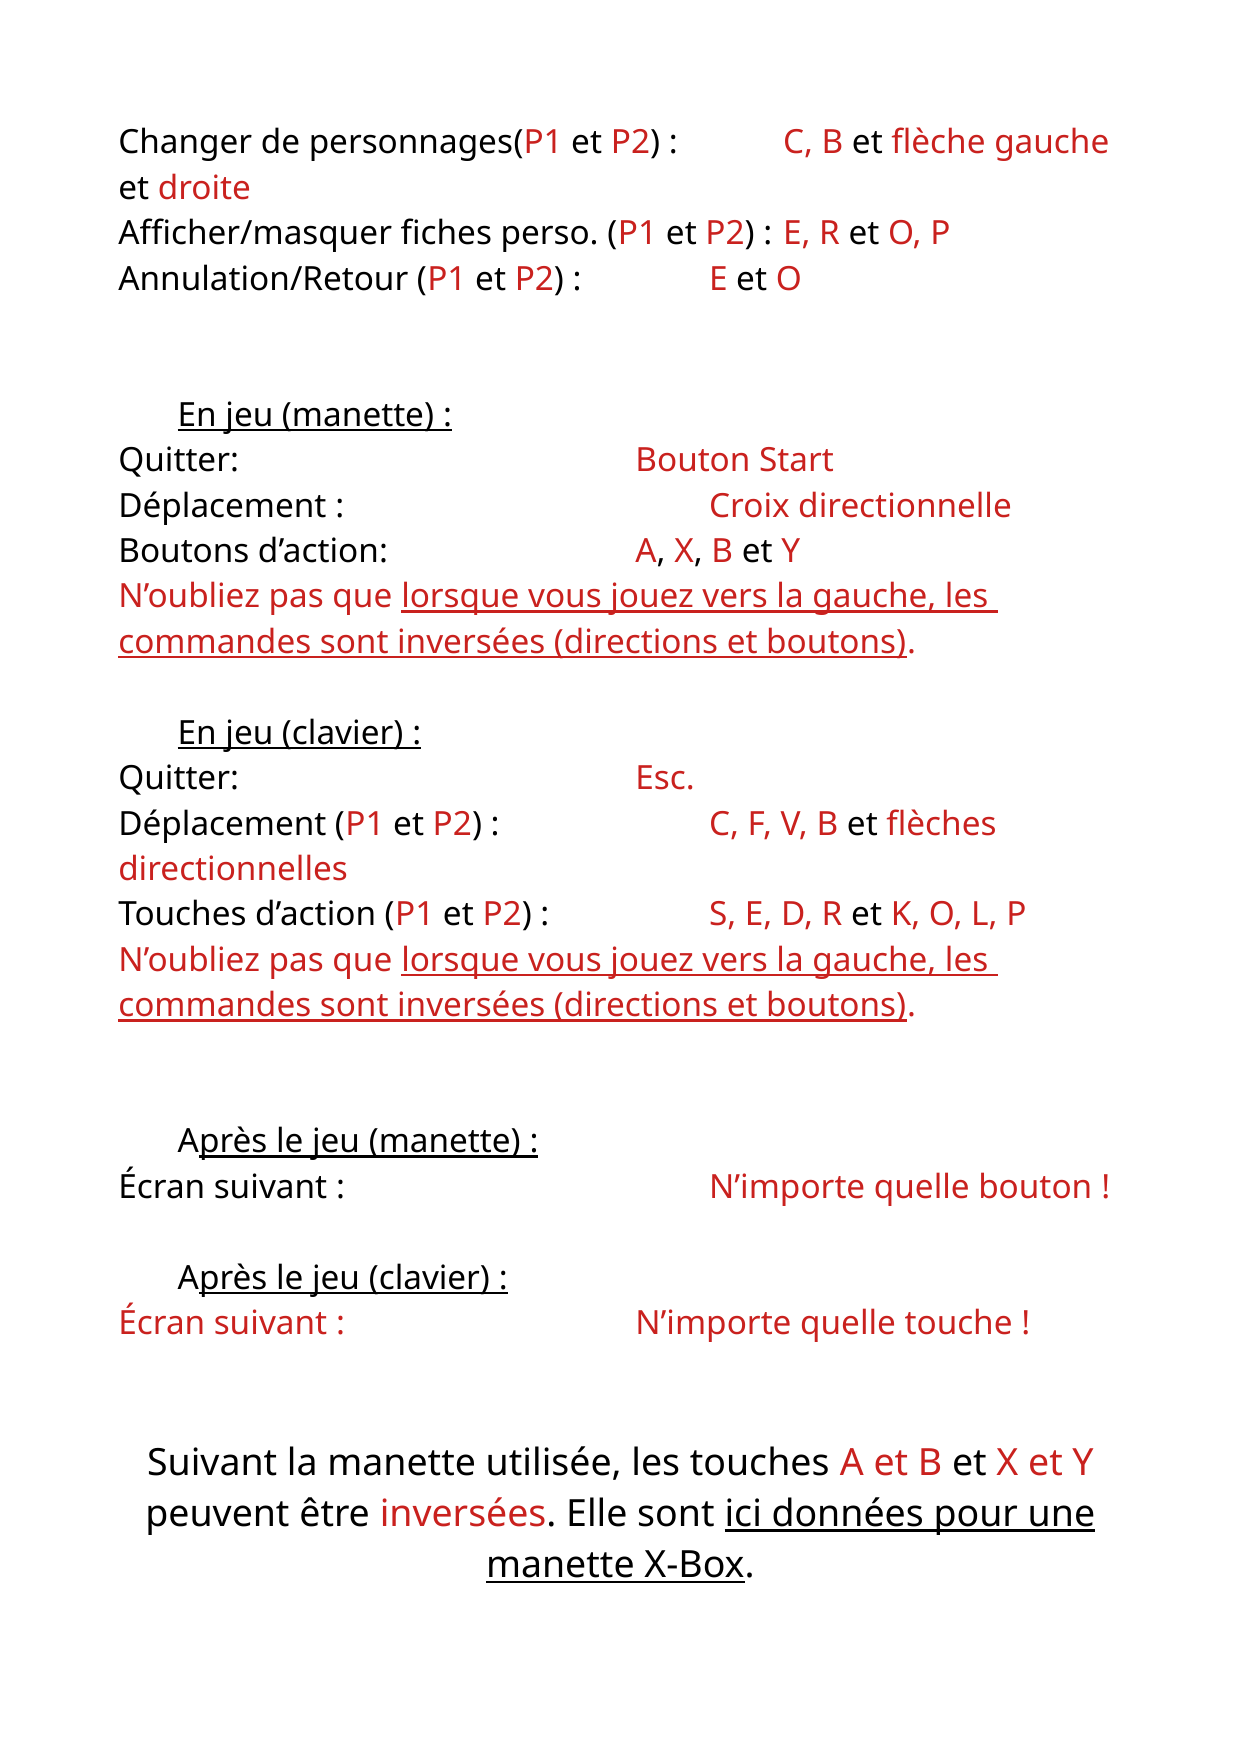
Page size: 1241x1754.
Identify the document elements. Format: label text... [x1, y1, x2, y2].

text N’oubliez pas que lorsque vous jouez vers la gauche, les commandes sont inversées (directions et boutons). [118, 572, 1122, 663]
text Après le jeu (clavier) : [118, 1253, 1122, 1299]
text Après le jeu (manette) : [118, 1117, 1122, 1163]
text Déplacement : Croix directionnelle [118, 481, 1122, 527]
text En jeu (clavier) : [118, 708, 1122, 754]
text Touches d’action (P1 et P2) : S, E, D, R et K, O, L, P [118, 890, 1122, 936]
text Écran suivant : N’importe quelle bouton ! [118, 1163, 1122, 1208]
text Boutons d’action: A, X, B et Y [118, 527, 1122, 572]
text Annulation/Retour (P1 et P2) : E et O [118, 254, 1122, 300]
text Quitter: Esc. [118, 754, 1122, 799]
text Changer de personnages(P1 et P2) : C, B et flèche gauche et droite [118, 118, 1122, 209]
text Déplacement (P1 et P2) : C, F, V, B et flèches directionnelles [118, 799, 1122, 890]
text Afficher/masquer fiches perso. (P1 et P2) : E, R et O, P [118, 209, 1122, 254]
text Suivant la manette utilisée, les touches A et B et X et Y peuvent être inversées. Elle sont ici données pour une manette X-Box. [118, 1435, 1122, 1588]
text N’oubliez pas que lorsque vous jouez vers la gauche, les commandes sont inversées (directions et boutons). [118, 936, 1122, 1026]
text Quitter: Bouton Start [118, 436, 1122, 481]
text En jeu (manette) : [118, 391, 1122, 436]
text Écran suivant : N’importe quelle touche ! [118, 1299, 1122, 1344]
